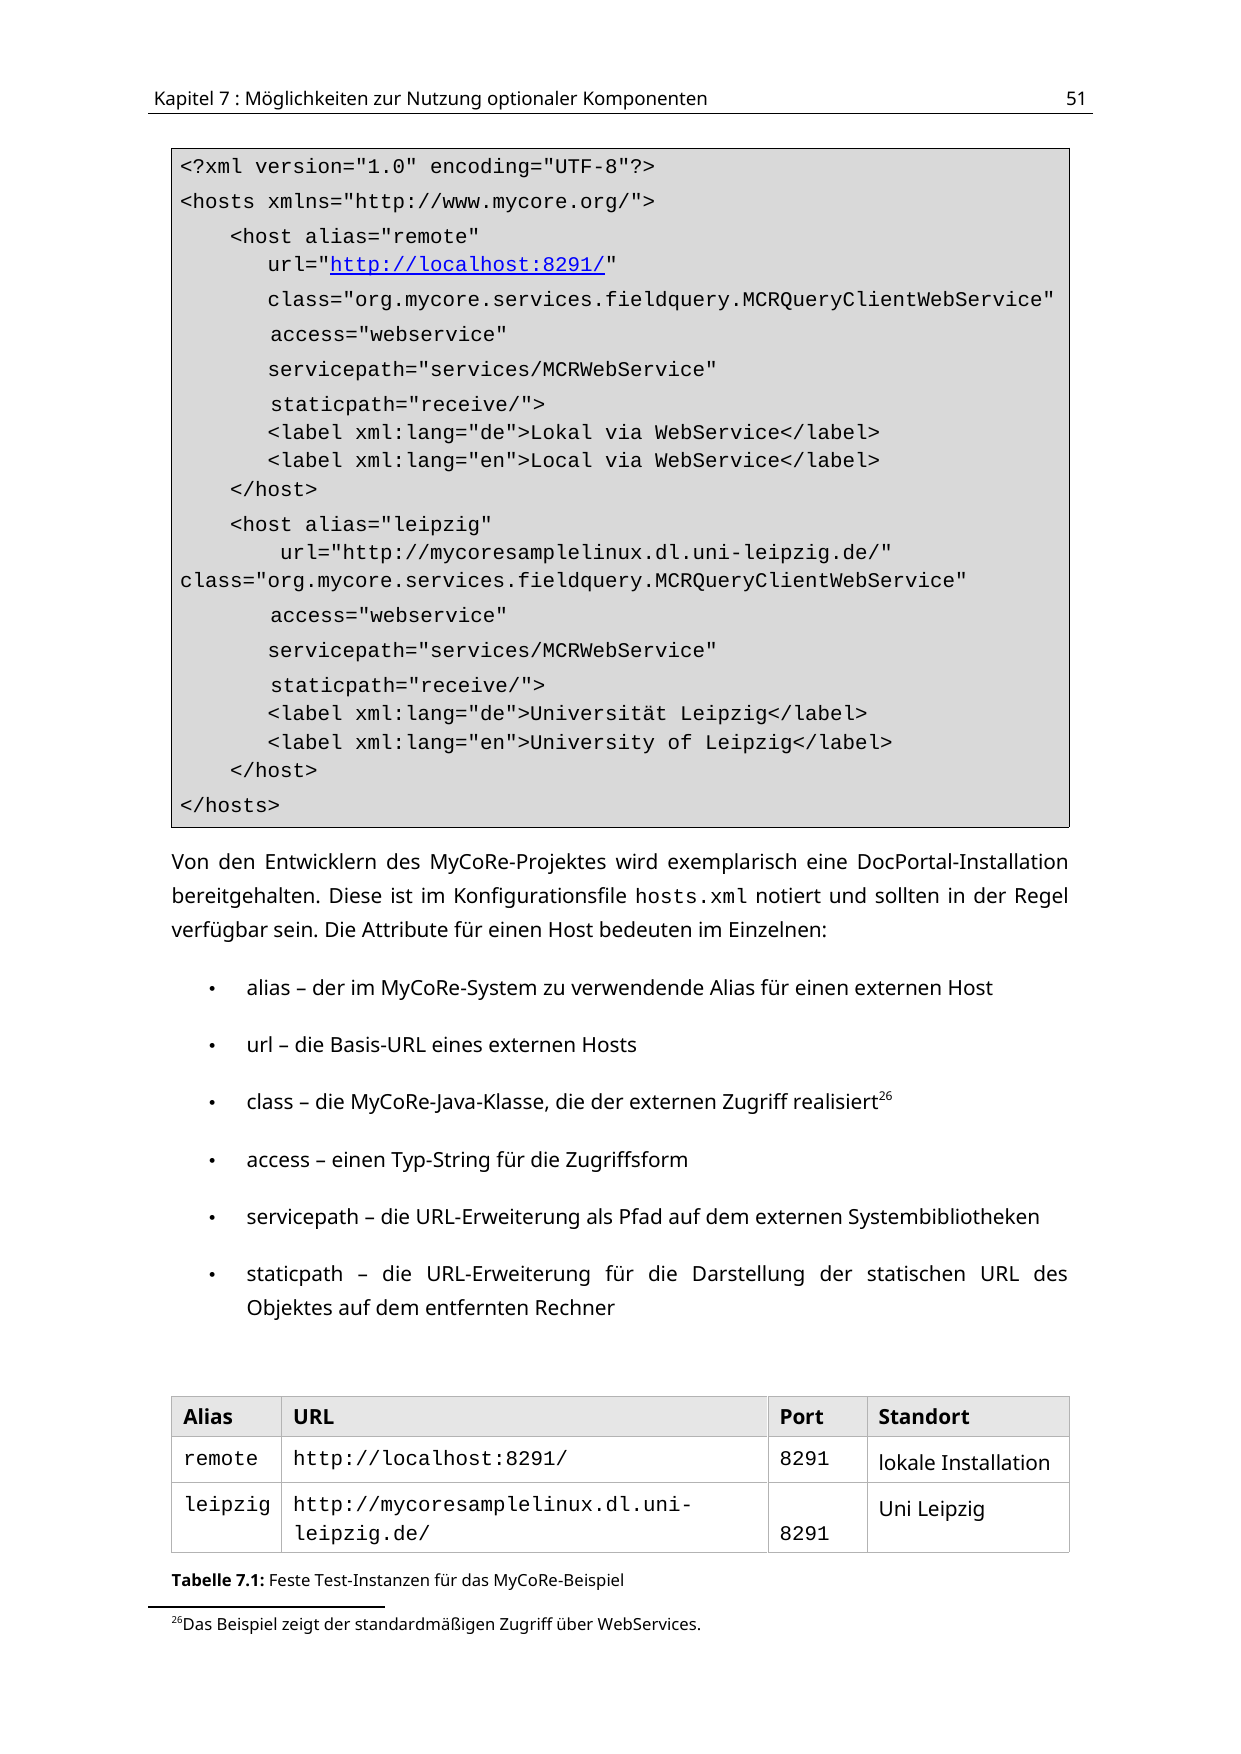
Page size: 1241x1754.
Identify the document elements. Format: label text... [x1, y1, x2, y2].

list staticpath – die URL-Erweiterung für die Darstellung der statischen URL des Objektes auf dem entfernten Rechner [209, 1259, 1069, 1322]
list class – die MyCoRe-Java-Klasse, die der externen Zugriff realisiert [209, 1087, 1069, 1116]
table_cell http://mycoresamplelinux.dl.uni-leipzig.de/ [282, 1483, 767, 1552]
table_cell http://localhost:8291/ [282, 1437, 767, 1482]
text <host alias="remote" url="http://localhost:8291/" [172, 218, 1069, 278]
text <host alias="leipzig" url="http://mycoresamplelinux.dl.uni-leipzig.de/" class="org.mycore.services.fieldquery.MCRQueryClientWebService" [172, 506, 1069, 594]
table_cell 8291 [769, 1437, 867, 1482]
text servicepath="services/MCRWebService" [172, 351, 1069, 383]
table_cell lokale Installation [868, 1437, 1069, 1482]
text staticpath="receive/"> <label xml:lang="de">Lokal via WebService</label> <label xml:lang="en">Local via WebService</label> </host> [172, 386, 1069, 502]
text servicepath="services/MCRWebService" [172, 632, 1069, 664]
list servicepath – die URL-Erweiterung als Pfad auf dem externen Systembibliotheken [209, 1202, 1069, 1230]
list access – einen Typ-String für die Zugriffsform [209, 1145, 1069, 1173]
text access="webservice" [172, 597, 1069, 629]
text class="org.mycore.services.fieldquery.MCRQueryClientWebService" [172, 281, 1069, 313]
table_header URL [282, 1397, 767, 1436]
text </hosts> [172, 787, 1069, 827]
table_header Alias [172, 1397, 281, 1436]
table_header Standort [868, 1397, 1069, 1436]
table_cell remote [172, 1437, 281, 1482]
list Das Beispiel zeigt der standardmäßigen Zugriff über WebServices. [171, 1613, 1069, 1636]
list alias – der im MyCoRe-System zu verwendende Alias für einen externen Host [209, 973, 1069, 1001]
text staticpath="receive/"> <label xml:lang="de">Universität Leipzig</label> <label xml:lang="en">University of Leipzig</label> </host> [172, 667, 1069, 783]
text <?xml version="1.0" encoding="UTF-8"?> [172, 149, 1069, 179]
table_header Port [769, 1397, 867, 1436]
list url – die Basis-URL eines externen Hosts [209, 1030, 1069, 1058]
text Von den Entwicklern des MyCoRe-Projektes wird exemplarisch eine DocPortal-Installation bereitgehalten. Diese ist im Konfigurationsfile hosts.xml notiert und sollten in der Regel verfügbar sein. Die Attribute für einen Host bedeuten im Einzelnen: [171, 847, 1069, 943]
table_cell 8291 [769, 1483, 867, 1552]
table_cell Uni Leipzig [868, 1483, 1069, 1552]
table_cell leipzig [172, 1483, 281, 1552]
text access="webservice" [172, 316, 1069, 348]
text <hosts xmlns="http://www.mycore.org/"> [172, 183, 1069, 214]
text Tabelle 7.1: Feste Test-Instanzen für das MyCoRe-Beispiel [171, 1568, 1069, 1591]
